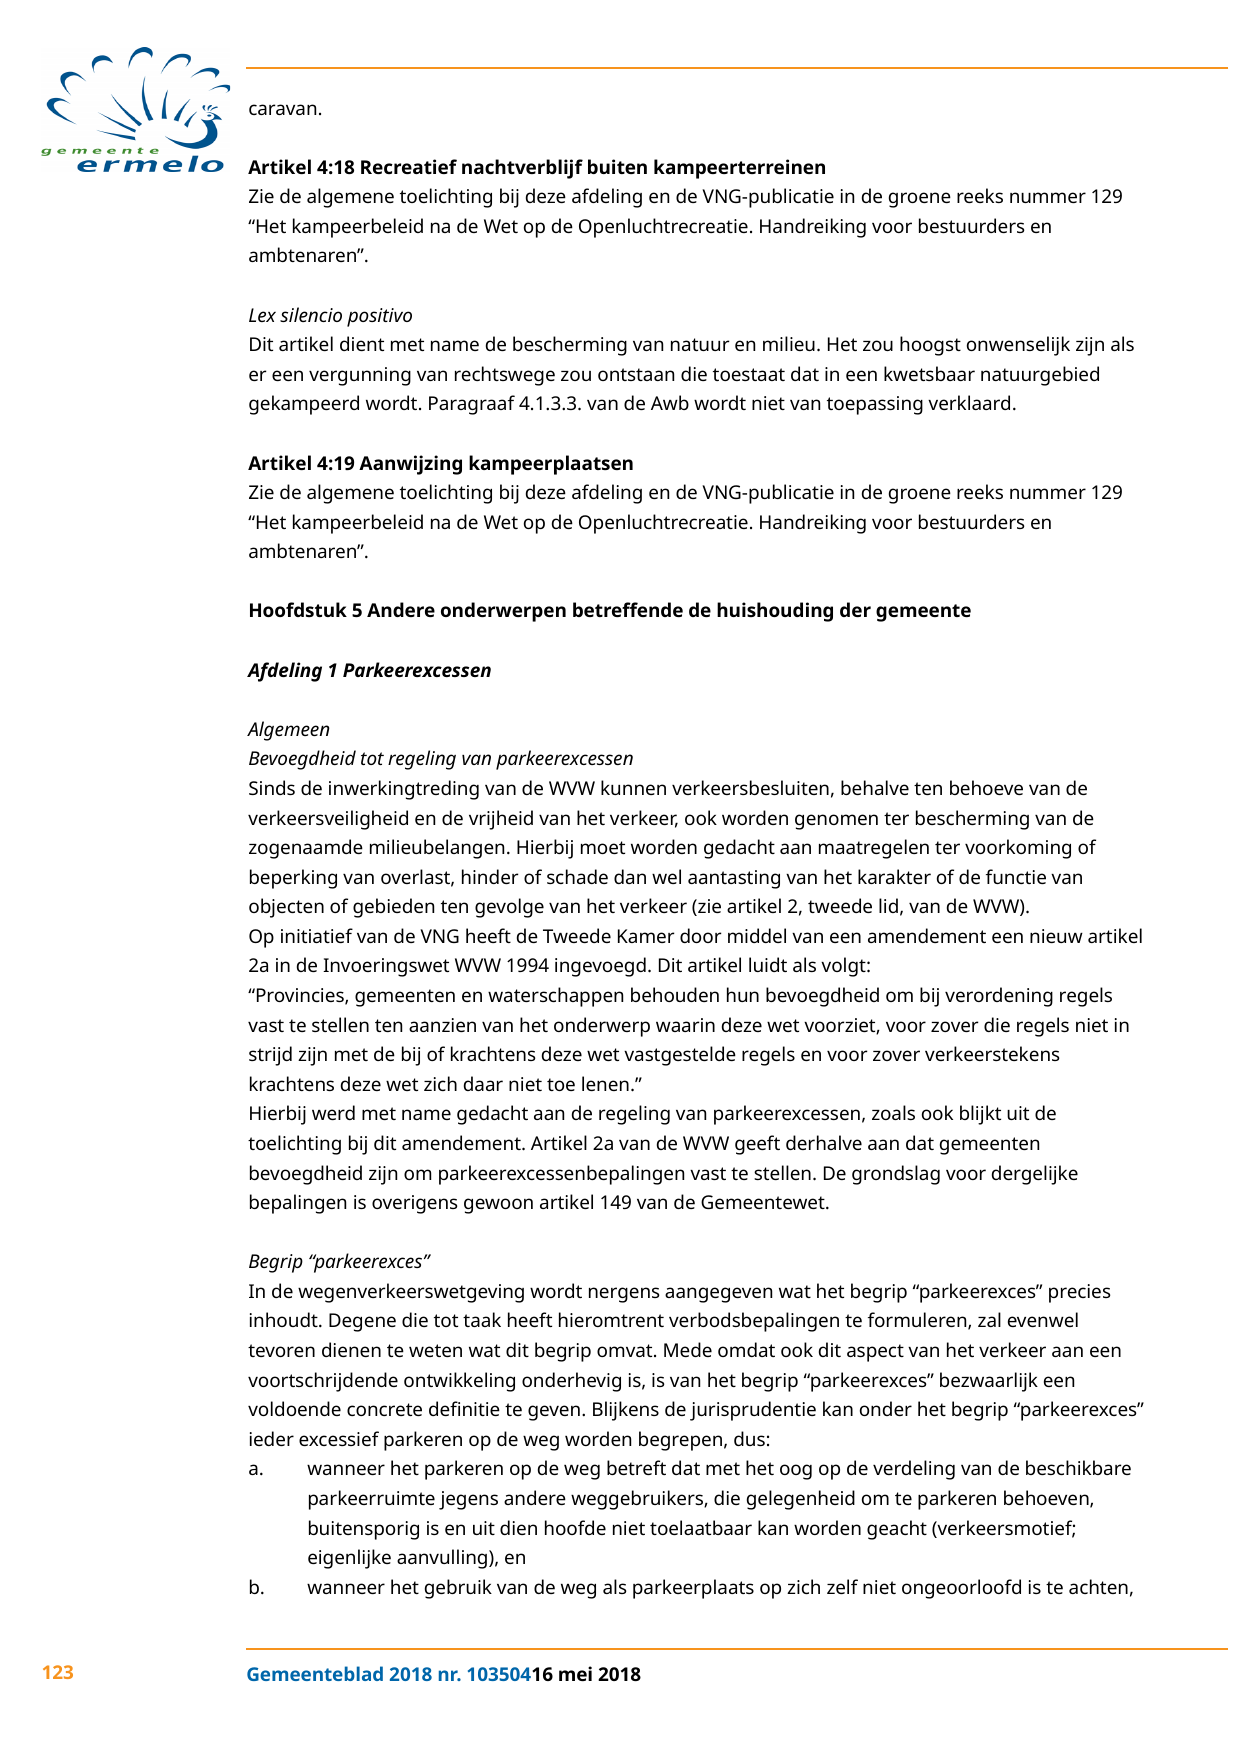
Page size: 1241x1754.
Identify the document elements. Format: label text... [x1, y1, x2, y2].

text Afdeling 1 Parkeerexcessen [248, 657, 1152, 683]
text Zie de algemene toelichting bij deze afdeling en de VNG-publicatie in de groene reeks nummer 129 “Het kampeerbeleid na de Wet op de Openluchtrecreatie. Handreiking voor bestuurders en ambtenaren”. [248, 479, 1152, 564]
text Hierbij werd met name gedacht aan de regeling van parkeerexcessen, zoals ook blijkt uit de toelichting bij dit amendement. Artikel 2a van de WVW geeft derhalve aan dat gemeenten bevoegdheid zijn om parkeerexcessenbepalingen vast te stellen. De grondslag voor dergelijke bepalingen is overigens gewoon artikel 149 van de Gemeentewet. [248, 1101, 1152, 1215]
text Sinds de inwerkingtreding van de WVW kunnen verkeersbesluiten, behalve ten behoeve van de verkeersveiligheid en de vrijheid van het verkeer, ook worden genomen ter bescherming van de zogenaamde milieubelangen. Hierbij moet worden gedacht aan maatregelen ter voorkoming of beperking van overlast, hinder of schade dan wel aantasting van het karakter of de functie van objecten of gebieden ten gevolge van het verkeer (zie artikel 2, tweede lid, van de WVW). [248, 775, 1152, 919]
text Algemeen [248, 716, 1152, 742]
text “Provincies, gemeenten en waterschappen behouden hun bevoegdheid om bij verordening regels vast te stellen ten aanzien van het onderwerp waarin deze wet voorziet, voor zover die regels niet in strijd zijn met de bij of krachtens deze wet vastgestelde regels en voor zover verkeerstekens krachtens deze wet zich daar niet toe lenen.” [248, 982, 1152, 1097]
text Begrip “parkeerexces” [248, 1248, 1152, 1274]
text Op initiatief van de VNG heeft de Tweede Kamer door middel van een amendement een nieuw artikel 2a in de Invoeringswet WVW 1994 ingevoegd. Dit artikel luidt als volgt: [248, 923, 1152, 978]
picture [41, 47, 231, 172]
text Dit artikel dient met name de bescherming van natuur en milieu. Het zou hoogst onwenselijk zijn als er een vergunning van rechtswege zou ontstaan die toestaat dat in een kwetsbaar natuurgebied gekampeerd wordt. Paragraaf 4.1.3.3. van de Awb wordt niet van toepassing verklaard. [248, 331, 1152, 416]
text caravan. [248, 95, 1152, 121]
list wanneer het gebruik van de weg als parkeerplaats op zich zelf niet ongeoorloofd is te achten, [248, 1574, 1152, 1600]
text Bevoegdheid tot regeling van parkeerexcessen [248, 746, 1152, 771]
text Artikel 4:19 Aanwijzing kampeerplaatsen [248, 450, 1152, 476]
list wanneer het parkeren op de weg betreft dat met het oog op de verdeling van de beschikbare parkeerruimte jegens andere weggebruikers, die gelegenheid om te parkeren behoeven, buitensporig is en uit dien hoofde niet toelaatbaar kan worden geacht (verkeersmotief; eigenlijke aanvulling), en [248, 1456, 1152, 1570]
text In de wegenverkeerswetgeving wordt nergens aangegeven wat het begrip “parkeerexces” precies inhoudt. Degene die tot taak heeft hieromtrent verbodsbepalingen te formuleren, zal evenwel tevoren dienen te weten wat dit begrip omvat. Mede omdat ook dit aspect van het verkeer aan een voortschrijdende ontwikkeling onderhevig is, is van het begrip “parkeerexces” bezwaarlijk een voldoende concrete definitie te geven. Blijkens de jurisprudentie kan onder het begrip “parkeerexces” ieder excessief parkeren op de weg worden begrepen, dus: [248, 1278, 1152, 1452]
text Hoofdstuk 5 Andere onderwerpen betreffende de huishouding der gemeente [248, 598, 1152, 623]
text Artikel 4:18 Recreatief nachtverblijf buiten kampeerterreinen [248, 154, 1152, 180]
text Zie de algemene toelichting bij deze afdeling en de VNG-publicatie in de groene reeks nummer 129 “Het kampeerbeleid na de Wet op de Openluchtrecreatie. Handreiking voor bestuurders en ambtenaren”. [248, 183, 1152, 268]
text Lex silencio positivo [248, 302, 1152, 328]
